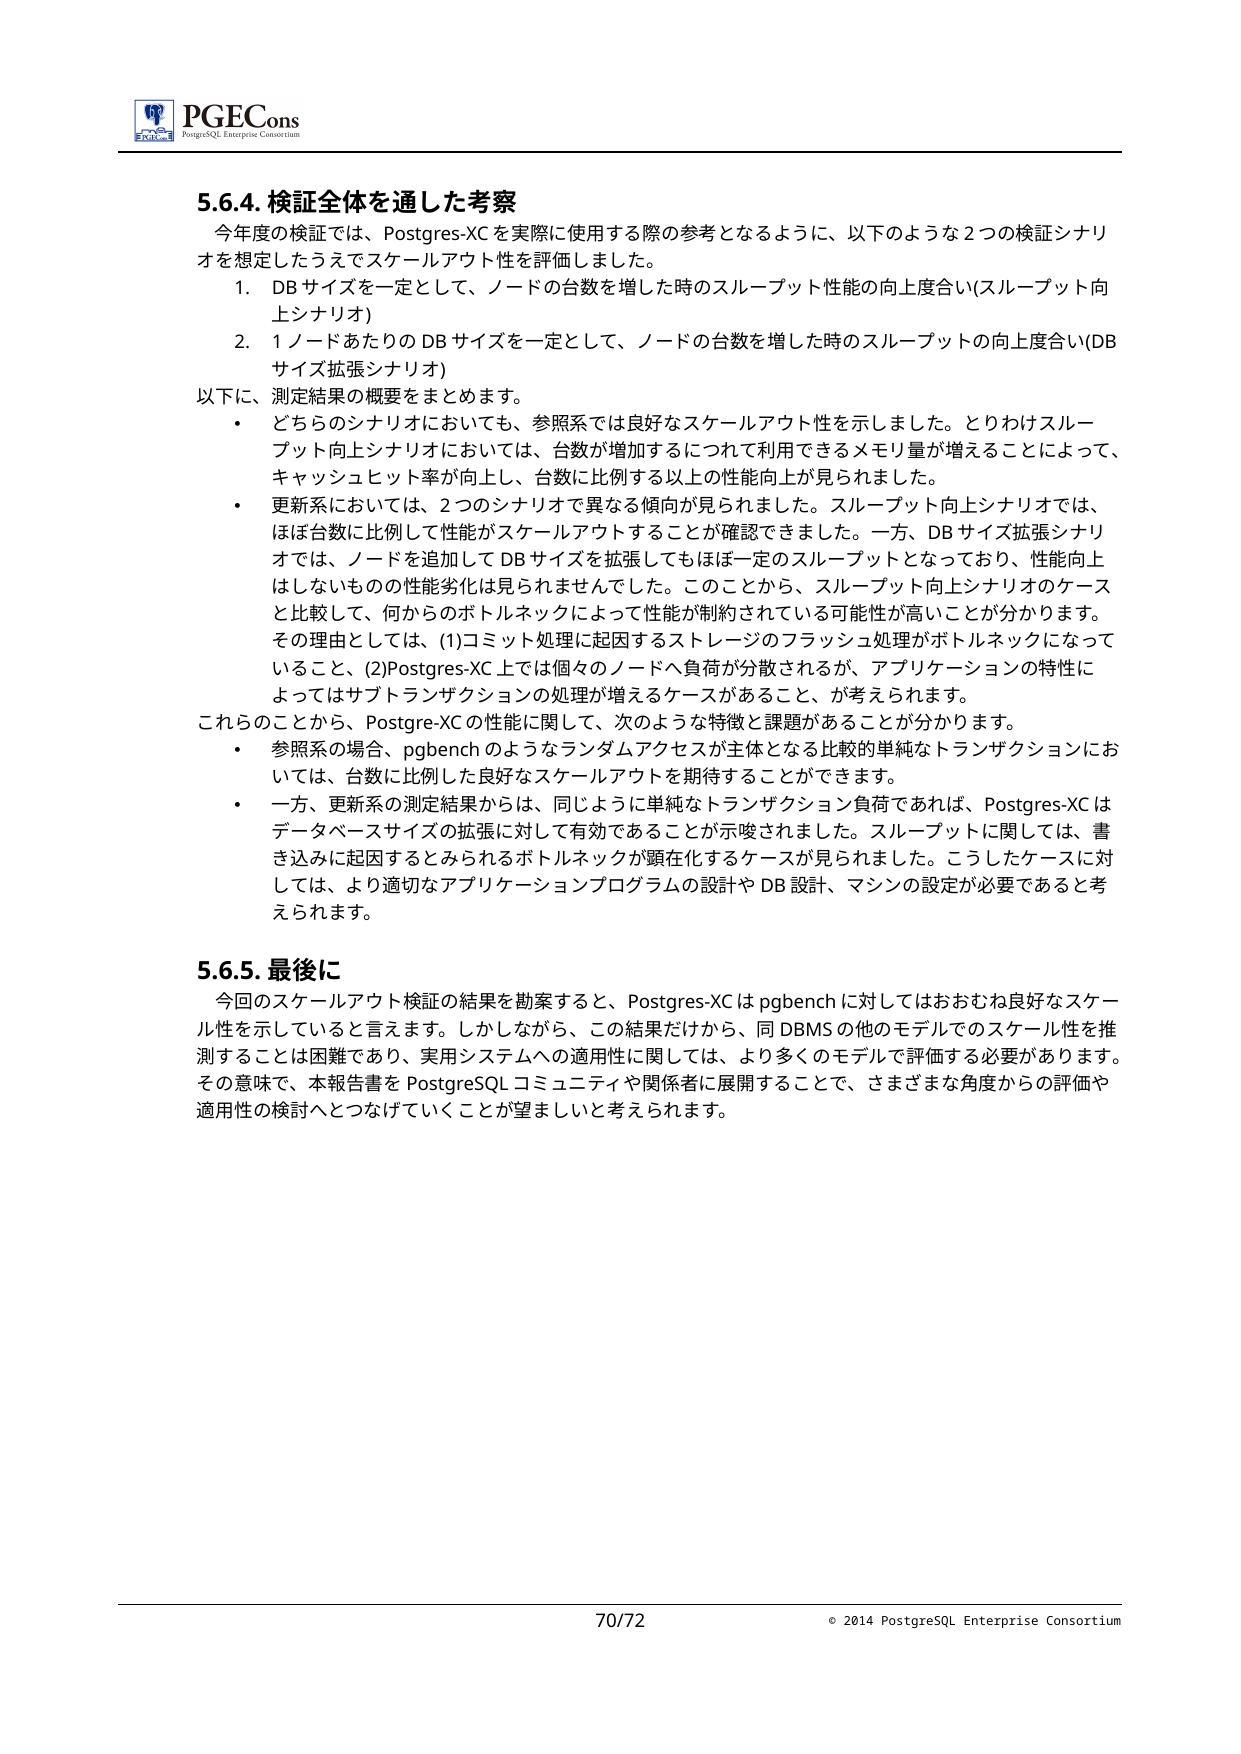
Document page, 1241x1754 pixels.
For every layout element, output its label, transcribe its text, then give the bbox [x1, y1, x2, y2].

subtitle 検証全体を通した考察 [197, 182, 1122, 218]
subtitle 最後に [197, 951, 1122, 987]
text 今年度の検証では、Postgres-XCを実際に使用する際の参考となるように、以下のような2つの検証シナリオを想定したうえでスケールアウト性を評価しました。 [197, 218, 1122, 273]
text 以下に、測定結果の概要をまとめます。 [197, 381, 1122, 409]
list これらのことから、Postgre-XCの性能に関して、次のような特徴と課題があることが分かります。 [197, 708, 1122, 735]
list どちらのシナリオにおいても、参照系では良好なスケールアウト性を示しました。とりわけスループット向上シナリオにおいては、台数が増加するにつれて利用できるメモリ量が増えることによって、キャッシュヒット率が向上し、台数に比例する以上の性能向上が見られました。 [234, 409, 1122, 490]
list DBサイズを一定として、ノードの台数を増した時のスループット性能の向上度合い(スループット向上シナリオ) [234, 273, 1122, 327]
list 今回のスケールアウト検証の結果を勘案すると、Postgres-XCはpgbenchに対してはおおむね良好なスケール性を示していると言えます。しかしながら、この結果だけから、同DBMSの他のモデルでのスケール性を推測することは困難であり、実用システムへの適用性に関しては、より多くのモデルで評価する必要があります。その意味で、本報告書をPostgreSQLコミュニティや関係者に展開することで、さまざまな角度からの評価や適用性の検討へとつなげていくことが望ましいと考えられます。 [197, 987, 1122, 1123]
picture [128, 94, 306, 147]
list 参照系の場合、pgbenchのようなランダムアクセスが主体となる比較的単純なトランザクションにおいては、台数に比例した良好なスケールアウトを期待することができます。 [234, 735, 1122, 789]
list 1ノードあたりのDBサイズを一定として、ノードの台数を増した時のスループットの向上度合い(DBサイズ拡張シナリオ) [234, 327, 1122, 381]
list 一方、更新系の測定結果からは、同じように単純なトランザクション負荷であれば、Postgres-XCはデータベースサイズの拡張に対して有効であることが示唆されました。スループットに関しては、書き込みに起因するとみられるボトルネックが顕在化するケースが見られました。こうしたケースに対しては、より適切なアプリケーションプログラムの設計やDB設計、マシンの設定が必要であると考えられます。 [234, 789, 1122, 925]
list 更新系においては、2つのシナリオで異なる傾向が見られました。スループット向上シナリオでは、ほぼ台数に比例して性能がスケールアウトすることが確認できました。一方、DBサイズ拡張シナリオでは、ノードを追加してDBサイズを拡張してもほぼ一定のスループットとなっており、性能向上はしないものの性能劣化は見られませんでした。このことから、スループット向上シナリオのケースと比較して、何からのボトルネックによって性能が制約されている可能性が高いことが分かります。その理由としては、(1)コミット処理に起因するストレージのフラッシュ処理がボトルネックになっていること、(2)Postgres-XC上では個々のノードへ負荷が分散されるが、アプリケーションの特性によってはサブトランザクションの処理が増えるケースがあること、が考えられます。 [234, 490, 1122, 708]
